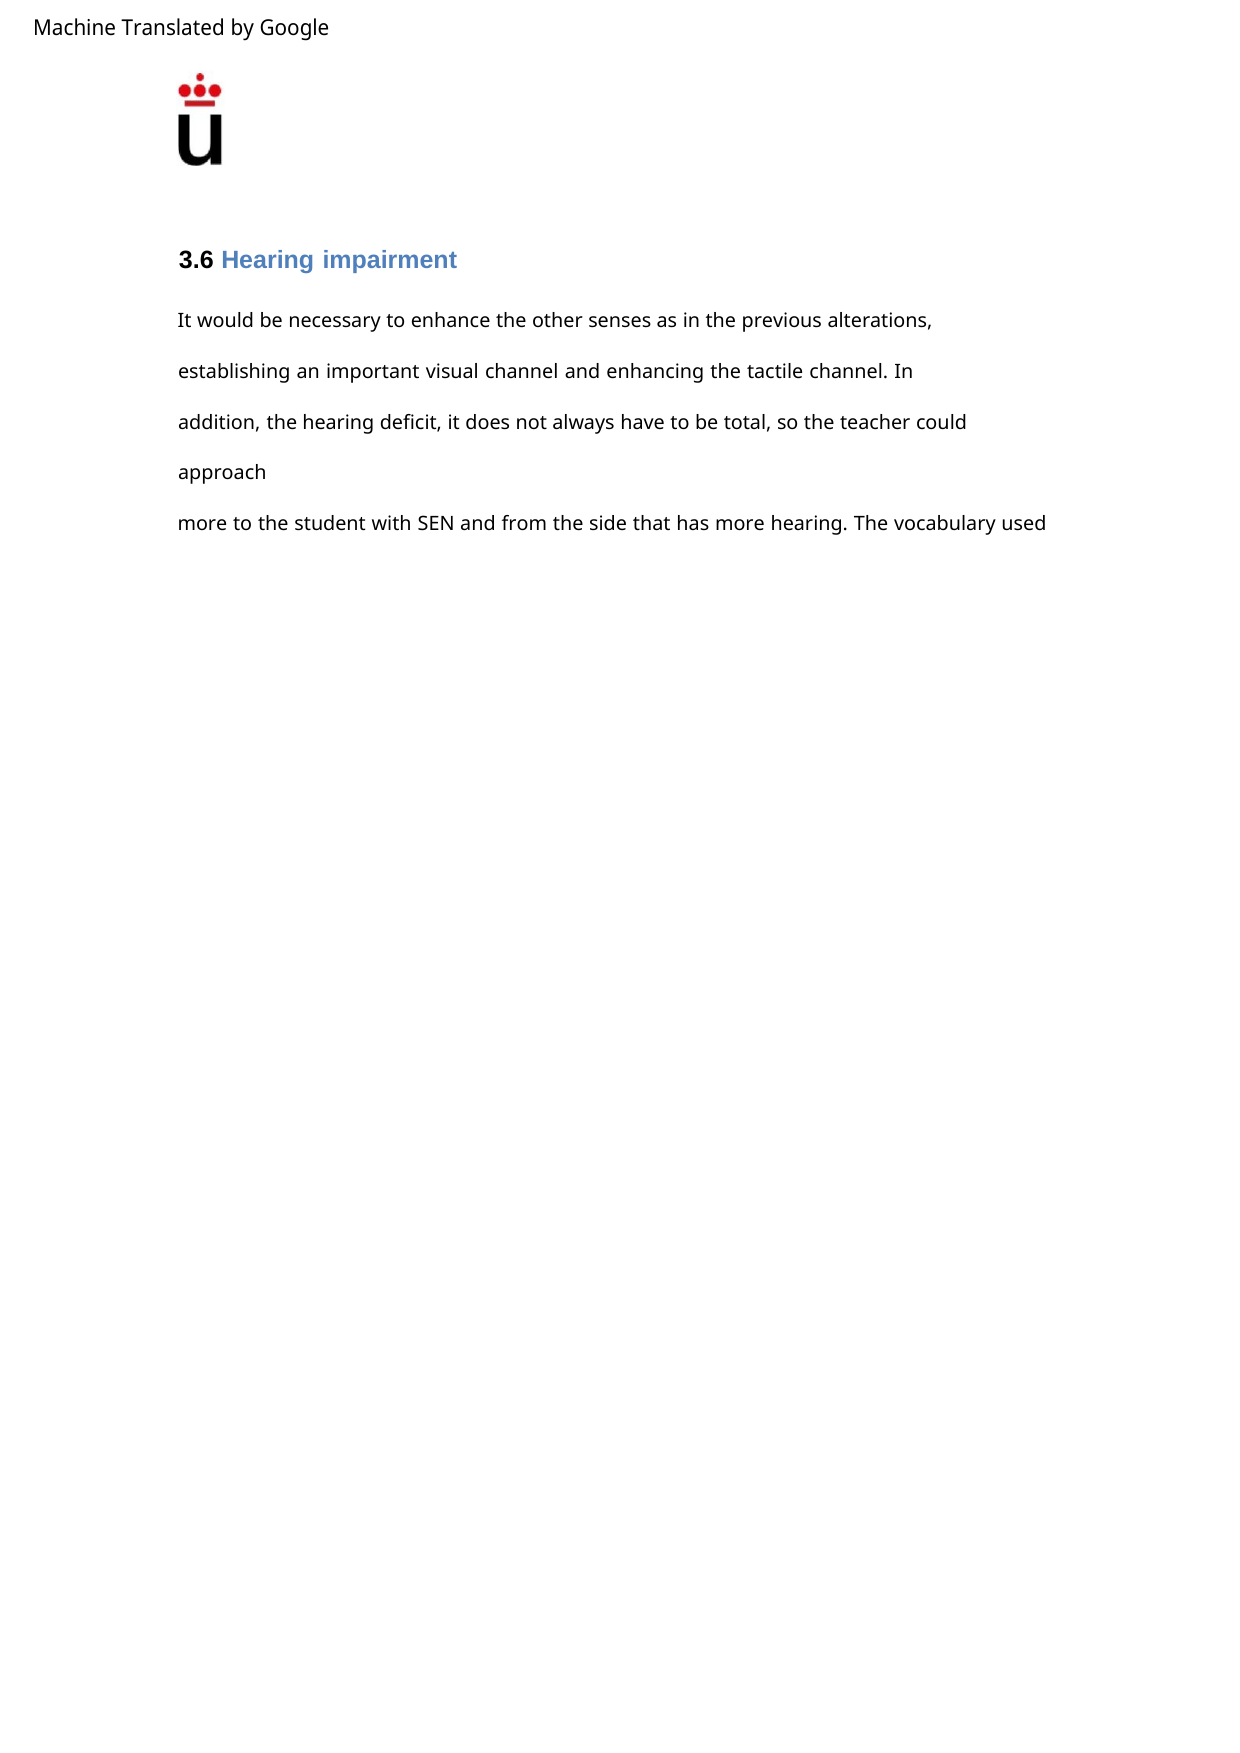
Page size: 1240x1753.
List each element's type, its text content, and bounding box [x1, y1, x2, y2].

text more to the student with SEN and from the side that has more hearing. The vocabulary used [177, 509, 1162, 536]
list Hearing impairment [179, 245, 1162, 274]
text It would be necessary to enhance the other senses as in the previous alterations, establishing an important visual channel and enhancing the tactile channel. In addition, the hearing deficit, it does not always have to be total, so the teacher could approach [177, 307, 984, 486]
